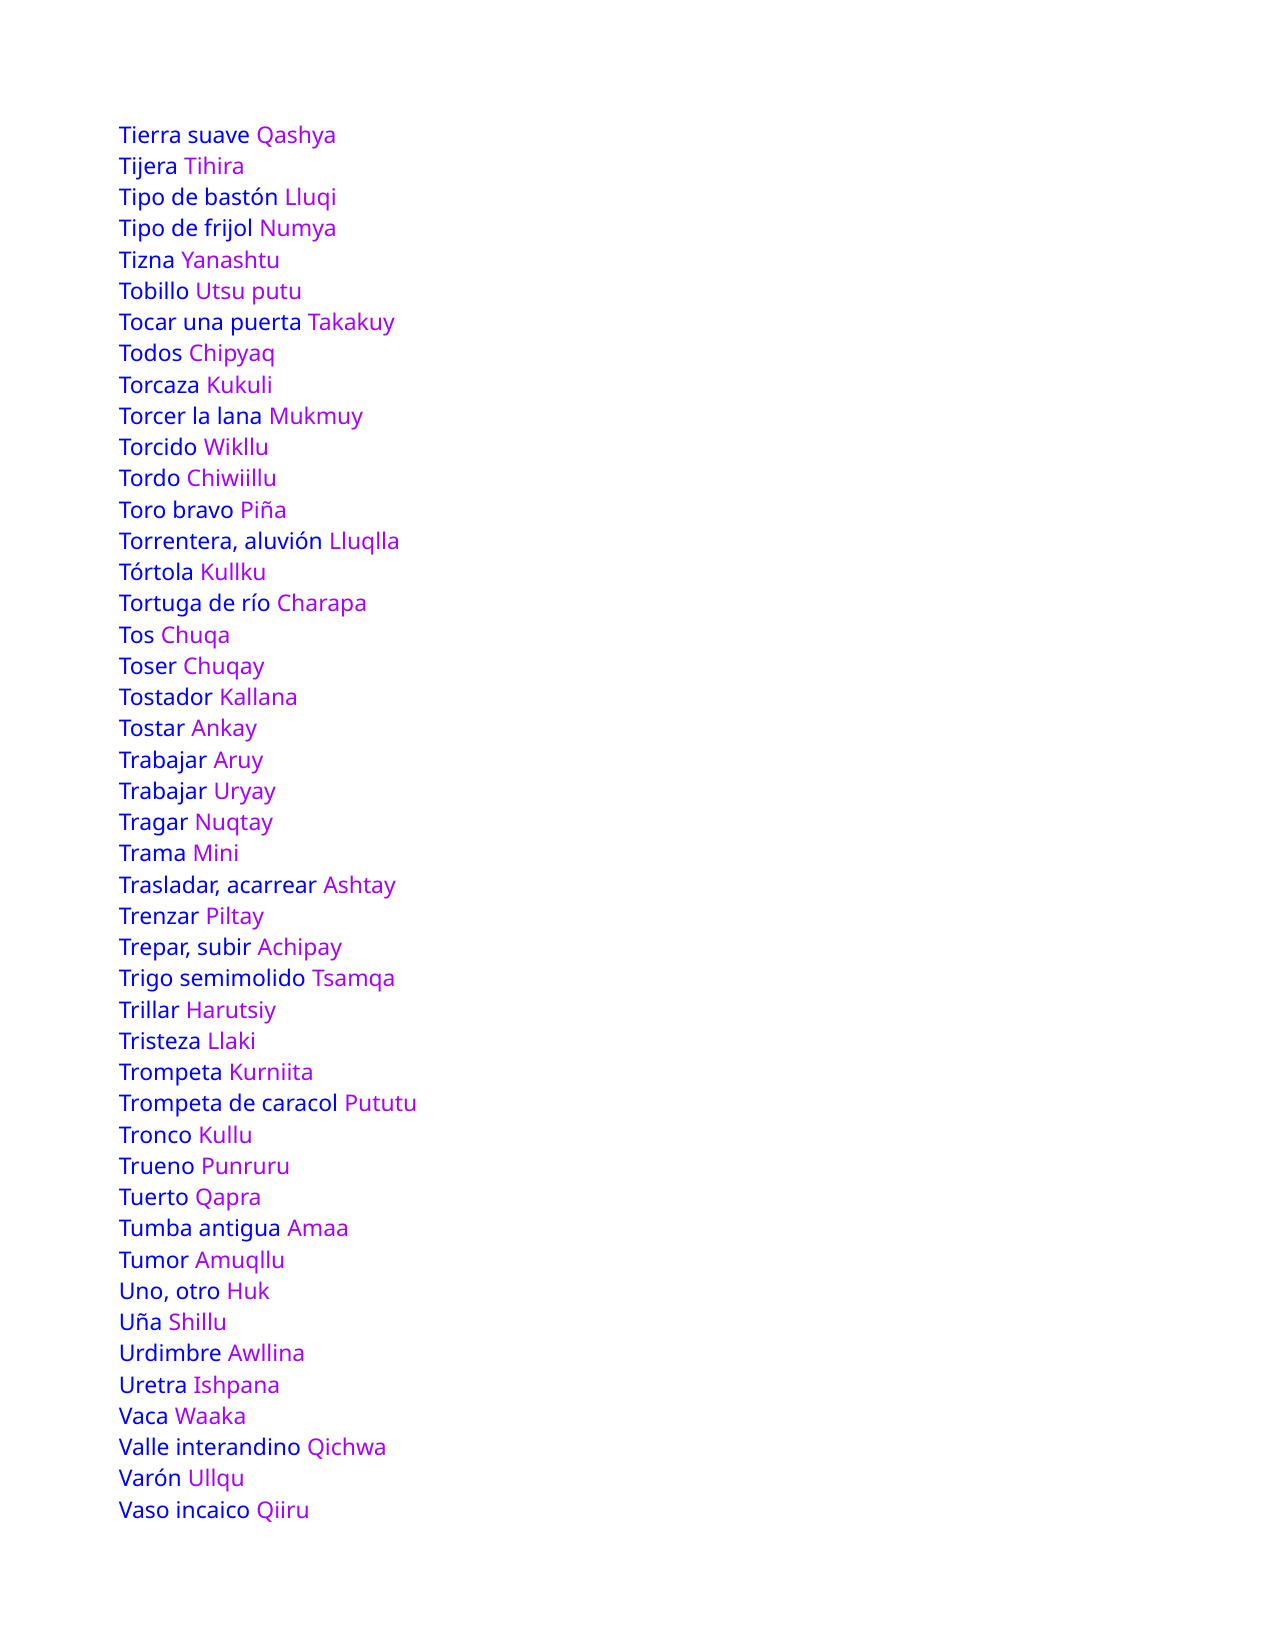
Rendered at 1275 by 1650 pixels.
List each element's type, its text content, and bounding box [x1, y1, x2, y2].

text Tijera Tihira [118, 150, 1156, 181]
text Uno, otro Huk [118, 1275, 1156, 1306]
text Tocar una puerta Takakuy [118, 306, 1156, 337]
text Trabajar Aruy [118, 743, 1156, 775]
text Trigo semimolido Tsamqa [118, 962, 1156, 993]
text Trillar Harutsiy [118, 993, 1156, 1025]
text Vaso incaico Qiiru [118, 1493, 1156, 1525]
text Trueno Punruru [118, 1150, 1156, 1181]
text Tórtola Kullku [118, 556, 1156, 587]
text Tipo de bastón Lluqi [118, 181, 1156, 212]
text Tizna Yanashtu [118, 243, 1156, 275]
text Valle interandino Qichwa [118, 1431, 1156, 1462]
text Torcaza Kukuli [118, 368, 1156, 400]
text Tos Chuqa [118, 618, 1156, 650]
text Torrentera, aluvión Lluqlla [118, 525, 1156, 556]
text Trasladar, acarrear Ashtay [118, 868, 1156, 900]
text Tortuga de río Charapa [118, 587, 1156, 618]
text Trenzar Piltay [118, 900, 1156, 931]
text Tuerto Qapra [118, 1181, 1156, 1212]
text Tierra suave Qashya [118, 118, 1156, 150]
text Tristeza Llaki [118, 1025, 1156, 1056]
text Tumba antigua Amaa [118, 1212, 1156, 1243]
text Todos Chipyaq [118, 337, 1156, 368]
text Torcido Wikllu [118, 431, 1156, 462]
text Tordo Chiwiillu [118, 462, 1156, 493]
text Torcer la lana Mukmuy [118, 400, 1156, 431]
text Uretra Ishpana [118, 1368, 1156, 1400]
text Trepar, subir Achipay [118, 931, 1156, 962]
text Vaca Waaka [118, 1400, 1156, 1431]
text Tipo de frijol Numya [118, 212, 1156, 243]
text Varón Ullqu [118, 1462, 1156, 1493]
text Trompeta Kurniita [118, 1056, 1156, 1087]
text Trabajar Uryay [118, 775, 1156, 806]
text Toser Chuqay [118, 650, 1156, 681]
text Tronco Kullu [118, 1118, 1156, 1150]
text Uña Shillu [118, 1306, 1156, 1337]
text Tostador Kallana [118, 681, 1156, 712]
text Urdimbre Awllina [118, 1337, 1156, 1368]
text Tobillo Utsu putu [118, 275, 1156, 306]
text Tumor Amuqllu [118, 1243, 1156, 1275]
text Tragar Nuqtay [118, 806, 1156, 837]
text Trompeta de caracol Pututu [118, 1087, 1156, 1118]
text Toro bravo Piña [118, 493, 1156, 525]
text Trama Mini [118, 837, 1156, 868]
text Tostar Ankay [118, 712, 1156, 743]
